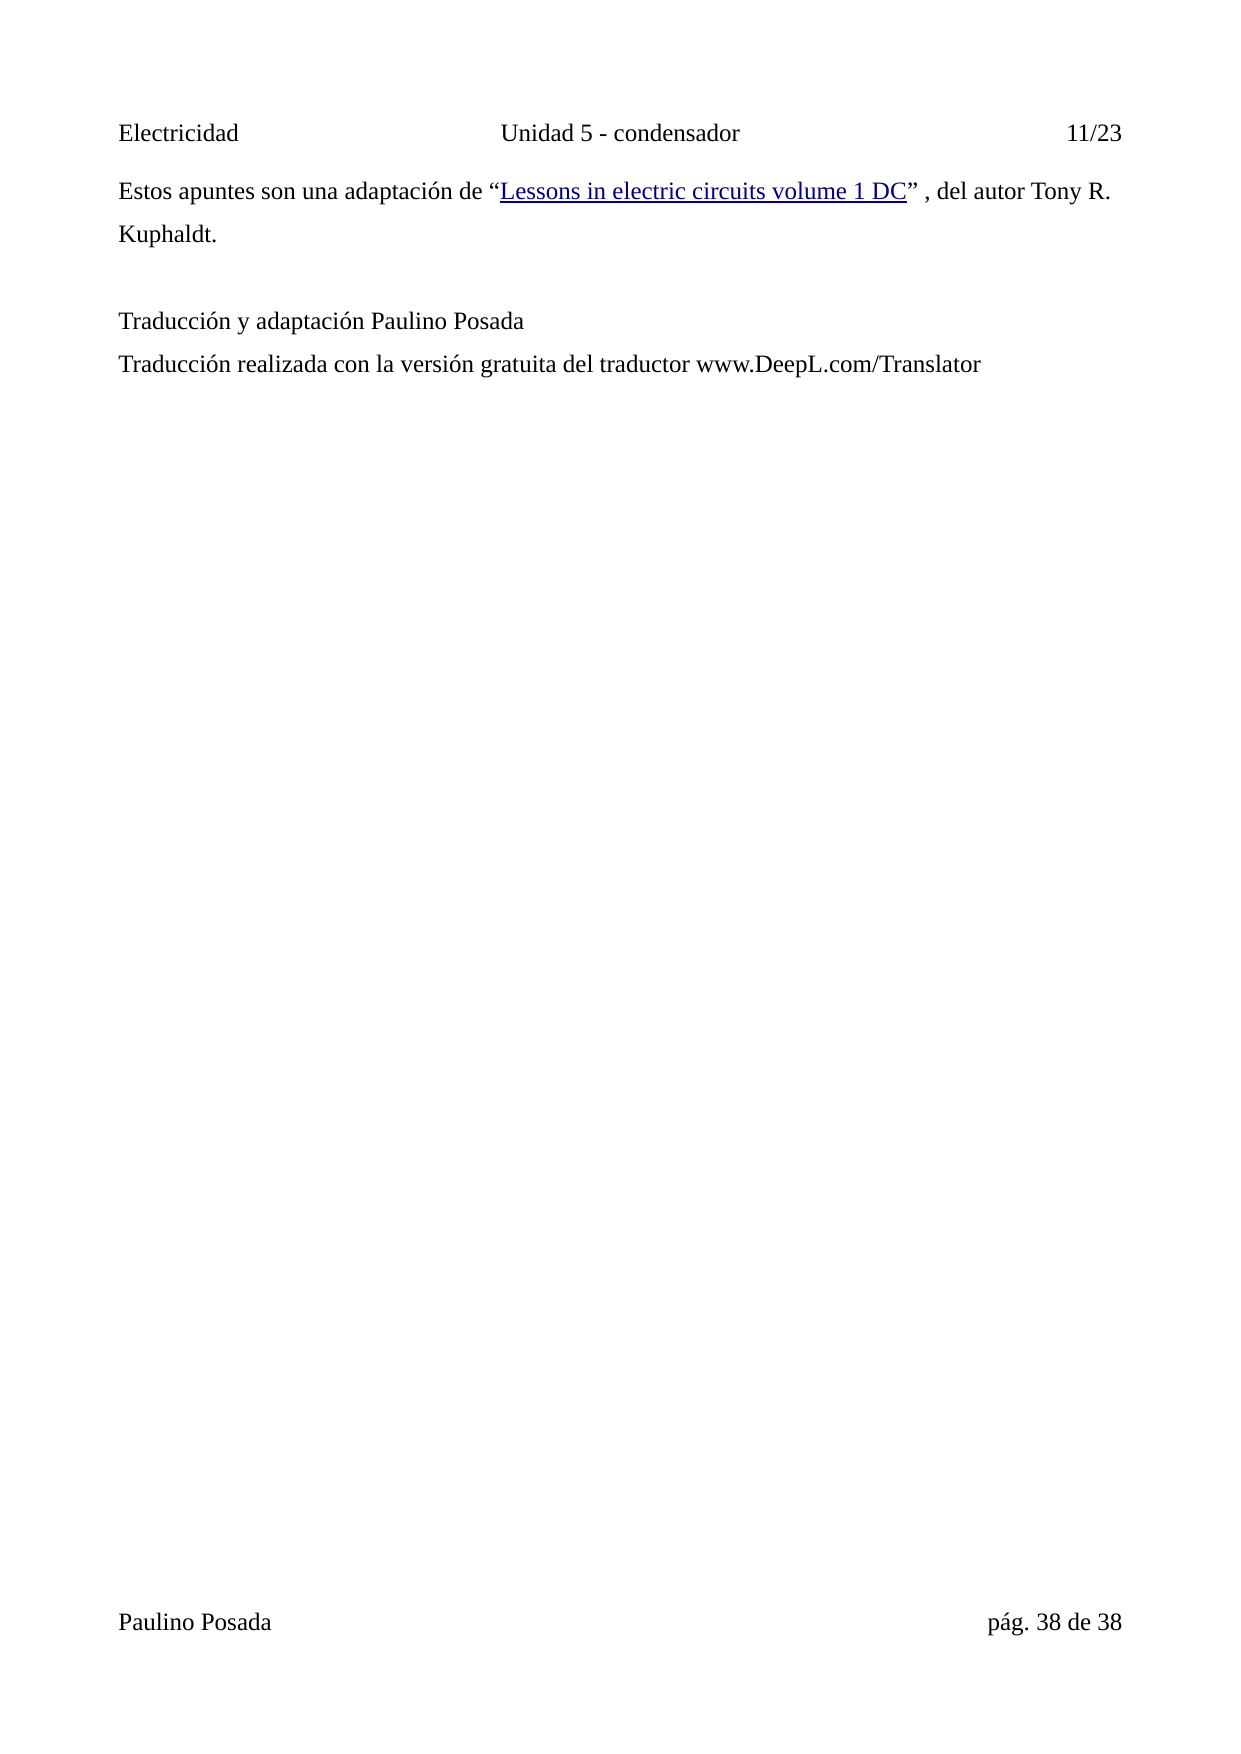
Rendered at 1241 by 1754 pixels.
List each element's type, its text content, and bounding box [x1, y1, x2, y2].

text Traducción y adaptación Paulino Posada [118, 306, 1122, 334]
text Traducción realizada con la versión gratuita del traductor www.DeepL.com/Translator [118, 349, 1122, 378]
text Estos apuntes son una adaptación de “Lessons in electric circuits volume 1 DC” , del autor Tony R. Kuphaldt. [118, 176, 1122, 248]
